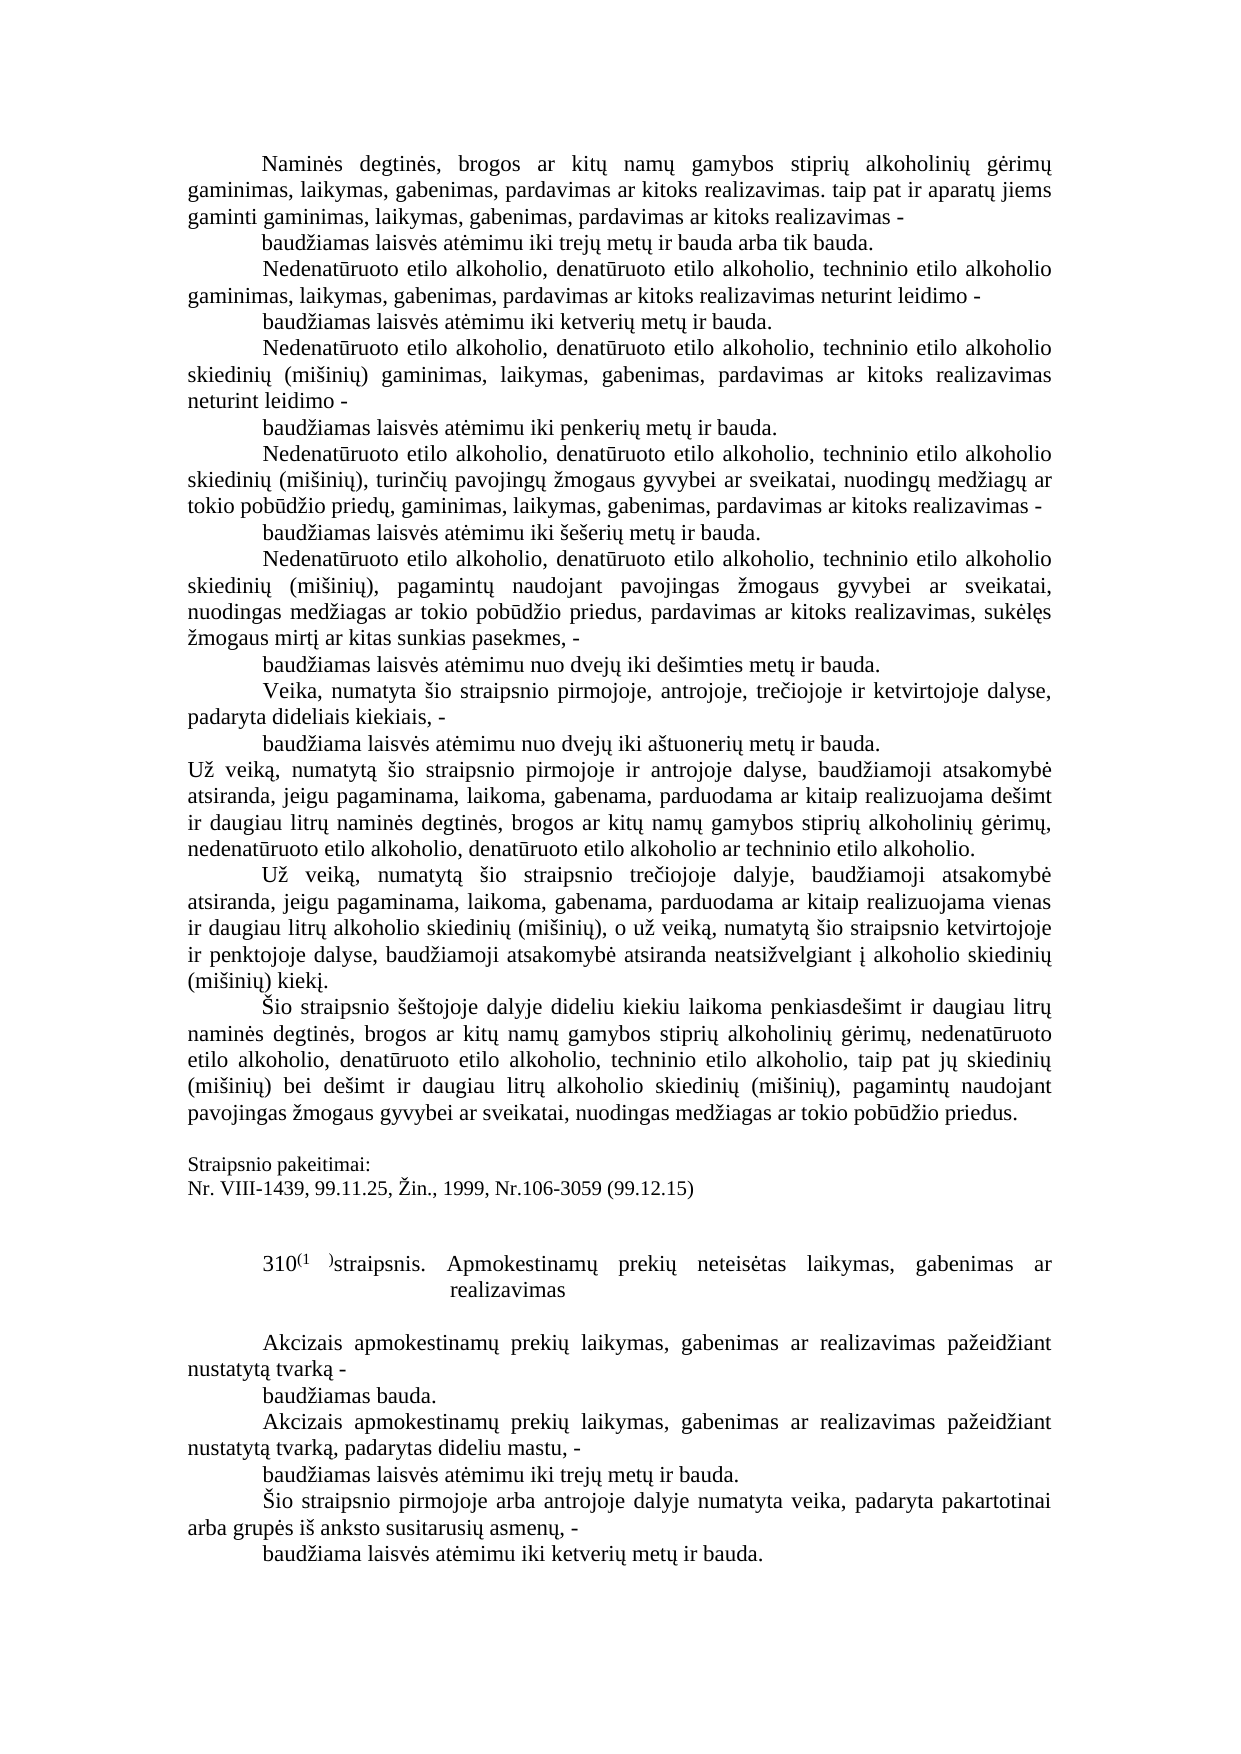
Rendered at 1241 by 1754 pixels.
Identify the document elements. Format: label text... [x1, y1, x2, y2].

text baudžiamas laisvės atėmimu iki ketverių metų ir bauda. [187, 308, 1053, 334]
text Straipsnio pakeitimai: [187, 1151, 1053, 1176]
text Už veiką, numatytą šio straipsnio trečiojoje dalyje, baudžiamoji atsakomybė atsiranda, jeigu pagaminama, laikoma, gabenama, parduodama ar kitaip realizuojama vienas ir daugiau litrų alkoholio skiedinių (mišinių), o už veiką, numatytą šio straipsnio ketvirtojoje ir penktojoje dalyse, baudžiamoji atsakomybė atsiranda neatsižvelgiant į alkoholio skiedinių (mišinių) kiekį. [187, 862, 1053, 993]
text baudžiama laisvės atėmimu iki ketverių metų ir bauda. [187, 1540, 1053, 1566]
text Šio straipsnio pirmojoje arba antrojoje dalyje numatyta veika, padaryta pakartotinai arba grupės iš anksto susitarusių asmenų, - [187, 1487, 1053, 1540]
text baudžiamas laisvės atėmimu nuo dvejų iki dešimties metų ir bauda. [187, 651, 1053, 677]
text baudžiama laisvės atėmimu nuo dvejų iki aštuonerių metų ir bauda. [187, 730, 1053, 756]
text Veika, numatyta šio straipsnio pirmojoje, antrojoje, trečiojoje ir ketvirtojoje dalyse, padaryta dideliais kiekiais, - [187, 677, 1053, 730]
text baudžiamas laisvės atėmimu iki trejų metų ir bauda. [187, 1461, 1053, 1487]
text Nr. VIII-1439, 99.11.25, Žin., 1999, Nr.106-3059 (99.12.15) [187, 1176, 1053, 1199]
text baudžiamas laisvės atėmimu iki penkerių metų ir bauda. [187, 413, 1053, 440]
text Šio straipsnio šeštojoje dalyje dideliu kiekiu laikoma penkiasdešimt ir daugiau litrų naminės degtinės, brogos ar kitų namų gamybos stiprių alkoholinių gėrimų, nedenatūruoto etilo alkoholio, denatūruoto etilo alkoholio, techninio etilo alkoholio, taip pat jų skiedinių (mišinių) bei dešimt ir daugiau litrų alkoholio skiedinių (mišinių), pagamintų naudojant pavojingas žmogaus gyvybei ar sveikatai, nuodingas medžiagas ar tokio pobūdžio priedus. [187, 993, 1053, 1125]
text baudžiamas bauda. [187, 1382, 1053, 1408]
text Akcizais apmokestinamų prekių laikymas, gabenimas ar realizavimas pažeidžiant nustatytą tvarką, padarytas dideliu mastu, - [187, 1408, 1053, 1461]
text baudžiamas laisvės atėmimu iki trejų metų ir bauda arba tik bauda. [187, 229, 1053, 255]
text 310(1 )straipsnis. Apmokestinamų prekių neteisėtas laikymas, gabenimas ar realizavimas [262, 1250, 1053, 1303]
text Akcizais apmokestinamų prekių laikymas, gabenimas ar realizavimas pažeidžiant nustatytą tvarką - [187, 1329, 1053, 1382]
text Nedenatūruoto etilo alkoholio, denatūruoto etilo alkoholio, techninio etilo alkoholio skiedinių (mišinių), pagamintų naudojant pavojingas žmogaus gyvybei ar sveikatai, nuodingas medžiagas ar tokio pobūdžio priedus, pardavimas ar kitoks realizavimas, sukėlęs žmogaus mirtį ar kitas sunkias pasekmes, - [187, 545, 1053, 651]
text Nedenatūruoto etilo alkoholio, denatūruoto etilo alkoholio, techninio etilo alkoholio skiedinių (mišinių), turinčių pavojingų žmogaus gyvybei ar sveikatai, nuodingų medžiagų ar tokio pobūdžio priedų, gaminimas, laikymas, gabenimas, pardavimas ar kitoks realizavimas - [187, 440, 1053, 519]
text Naminės degtinės, brogos ar kitų namų gamybos stiprių alkoholinių gėrimų gaminimas, laikymas, gabenimas, pardavimas ar kitoks realizavimas. taip pat ir aparatų jiems gaminti gaminimas, laikymas, gabenimas, pardavimas ar kitoks realizavimas - [187, 150, 1053, 229]
text Nedenatūruoto etilo alkoholio, denatūruoto etilo alkoholio, techninio etilo alkoholio skiedinių (mišinių) gaminimas, laikymas, gabenimas, pardavimas ar kitoks realizavimas neturint leidimo - [187, 334, 1053, 413]
text Už veiką, numatytą šio straipsnio pirmojoje ir antrojoje dalyse, baudžiamoji atsakomybė atsiranda, jeigu pagaminama, laikoma, gabenama, parduodama ar kitaip realizuojama dešimt ir daugiau litrų naminės degtinės, brogos ar kitų namų gamybos stiprių alkoholinių gėrimų, nedenatūruoto etilo alkoholio, denatūruoto etilo alkoholio ar techninio etilo alkoholio. [187, 756, 1053, 862]
text baudžiamas laisvės atėmimu iki šešerių metų ir bauda. [187, 519, 1053, 545]
text Nedenatūruoto etilo alkoholio, denatūruoto etilo alkoholio, techninio etilo alkoholio gaminimas, laikymas, gabenimas, pardavimas ar kitoks realizavimas neturint leidimo - [187, 255, 1053, 308]
